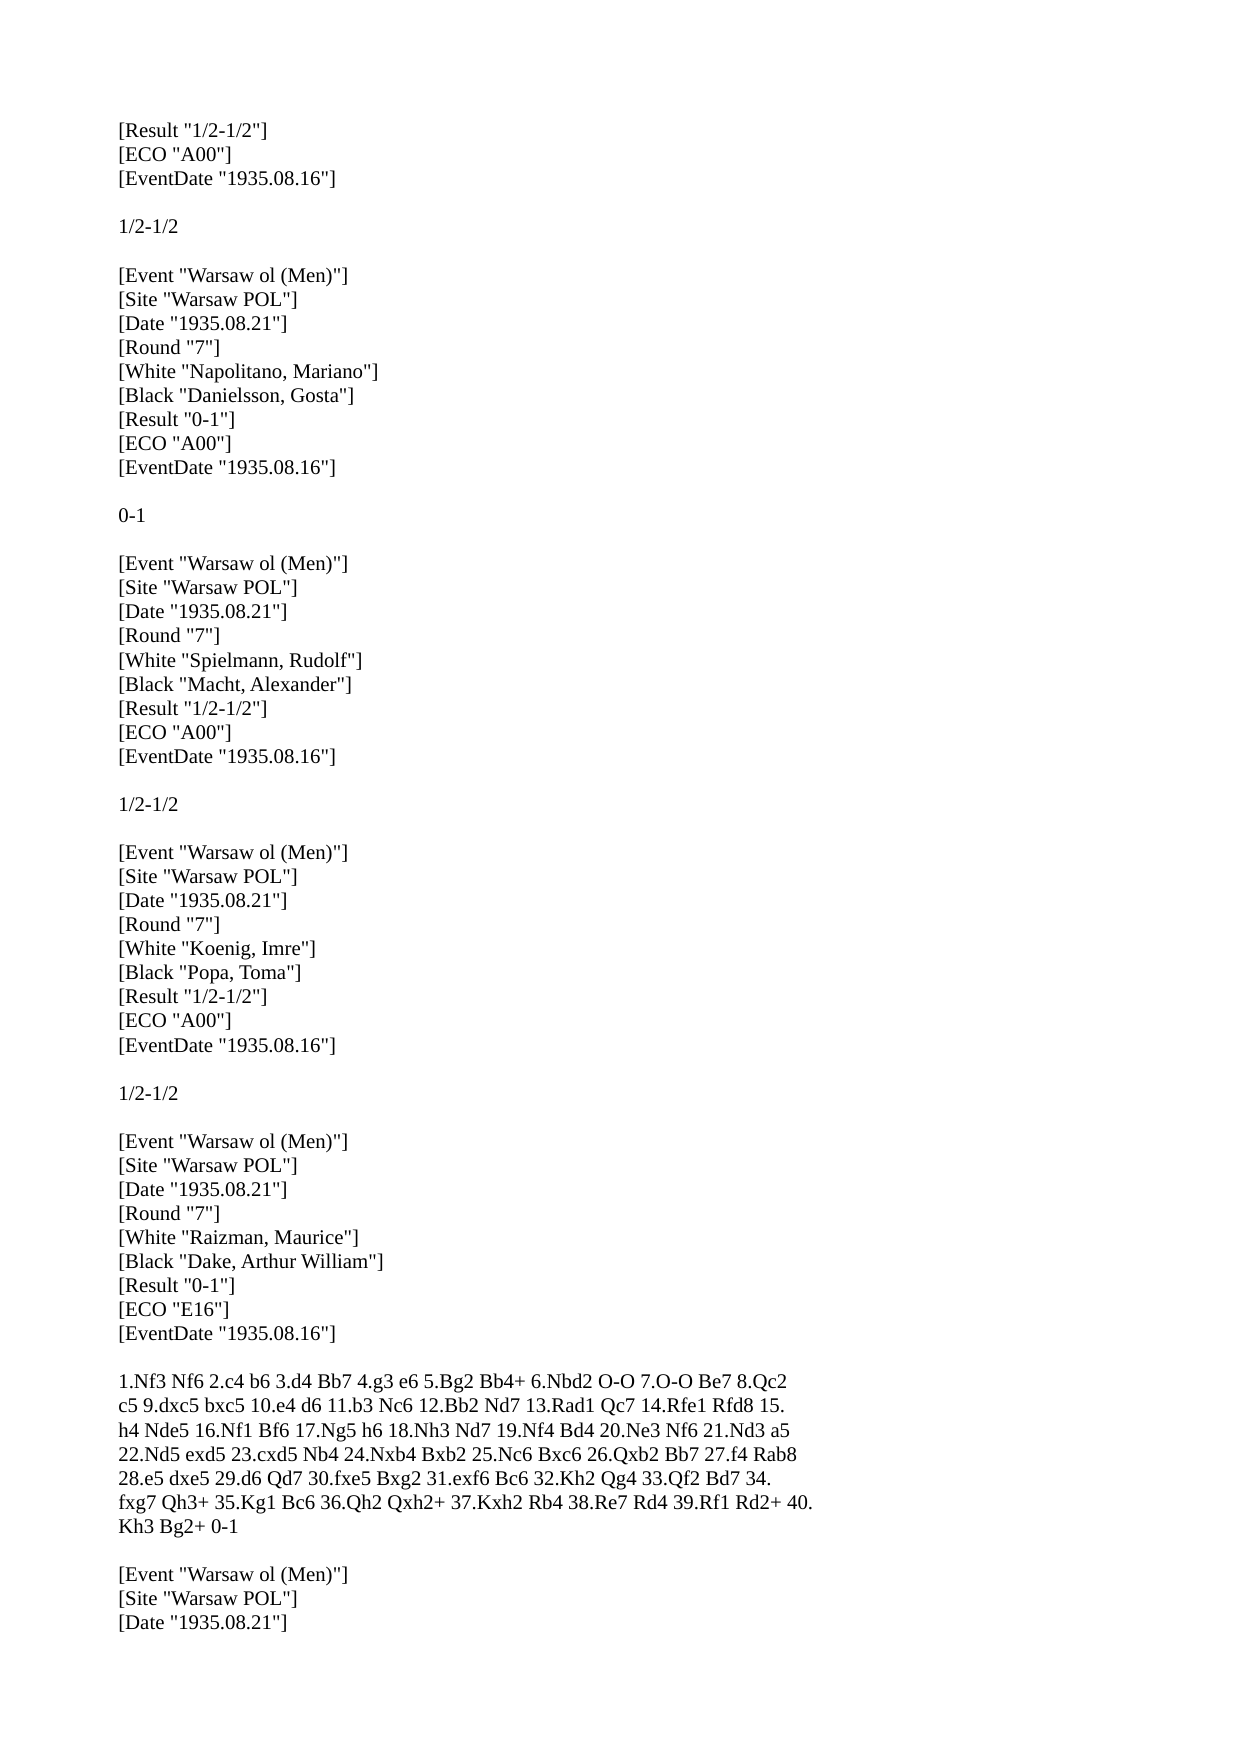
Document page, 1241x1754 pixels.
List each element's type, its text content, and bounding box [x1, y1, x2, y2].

text [Site "Warsaw POL"] [118, 1153, 1122, 1177]
text [Event "Warsaw ol (Men)"] [118, 840, 1122, 864]
text [Black "Danielsson, Gosta"] [118, 383, 1122, 407]
text h4 Nde5 16.Nf1 Bf6 17.Ng5 h6 18.Nh3 Nd7 19.Nf4 Bd4 20.Ne3 Nf6 21.Nd3 a5 [118, 1417, 1122, 1442]
text [Result "1/2-1/2"] [118, 984, 1122, 1008]
text [Date "1935.08.21"] [118, 888, 1122, 912]
text 1/2-1/2 [118, 214, 1122, 238]
text [White "Spielmann, Rudolf"] [118, 647, 1122, 672]
text [ECO "A00"] [118, 431, 1122, 455]
text [Result "0-1"] [118, 1273, 1122, 1297]
text 1/2-1/2 [118, 1081, 1122, 1105]
text [ECO "A00"] [118, 1008, 1122, 1032]
text [EventDate "1935.08.16"] [118, 744, 1122, 768]
text [EventDate "1935.08.16"] [118, 1032, 1122, 1057]
text 28.e5 dxe5 29.d6 Qd7 30.fxe5 Bxg2 31.exf6 Bc6 32.Kh2 Qg4 33.Qf2 Bd7 34. [118, 1466, 1122, 1490]
text [Event "Warsaw ol (Men)"] [118, 262, 1122, 287]
text 0-1 [118, 503, 1122, 527]
text 1.Nf3 Nf6 2.c4 b6 3.d4 Bb7 4.g3 e6 5.Bg2 Bb4+ 6.Nbd2 O-O 7.O-O Be7 8.Qc2 [118, 1369, 1122, 1393]
text [Result "1/2-1/2"] [118, 118, 1122, 142]
text [Result "0-1"] [118, 407, 1122, 431]
text [Date "1935.08.21"] [118, 599, 1122, 623]
text [EventDate "1935.08.16"] [118, 1321, 1122, 1345]
text [Black "Popa, Toma"] [118, 960, 1122, 984]
text [Date "1935.08.21"] [118, 1610, 1122, 1634]
text [Round "7"] [118, 1201, 1122, 1225]
text [Site "Warsaw POL"] [118, 1586, 1122, 1610]
text [Black "Macht, Alexander"] [118, 672, 1122, 696]
text [Result "1/2-1/2"] [118, 696, 1122, 720]
text [Date "1935.08.21"] [118, 311, 1122, 335]
text [Event "Warsaw ol (Men)"] [118, 1562, 1122, 1586]
text [White "Koenig, Imre"] [118, 936, 1122, 960]
text [EventDate "1935.08.16"] [118, 166, 1122, 190]
text [ECO "E16"] [118, 1297, 1122, 1321]
text [Event "Warsaw ol (Men)"] [118, 551, 1122, 575]
text [Site "Warsaw POL"] [118, 575, 1122, 599]
text [Round "7"] [118, 335, 1122, 359]
text 22.Nd5 exd5 23.cxd5 Nb4 24.Nxb4 Bxb2 25.Nc6 Bxc6 26.Qxb2 Bb7 27.f4 Rab8 [118, 1442, 1122, 1466]
text [Site "Warsaw POL"] [118, 287, 1122, 311]
text fxg7 Qh3+ 35.Kg1 Bc6 36.Qh2 Qxh2+ 37.Kxh2 Rb4 38.Re7 Rd4 39.Rf1 Rd2+ 40. [118, 1490, 1122, 1514]
text [ECO "A00"] [118, 720, 1122, 744]
text 1/2-1/2 [118, 792, 1122, 816]
text [White "Raizman, Maurice"] [118, 1225, 1122, 1249]
text [Event "Warsaw ol (Men)"] [118, 1129, 1122, 1153]
text [EventDate "1935.08.16"] [118, 455, 1122, 479]
text [ECO "A00"] [118, 142, 1122, 166]
text [Black "Dake, Arthur William"] [118, 1249, 1122, 1273]
text c5 9.dxc5 bxc5 10.e4 d6 11.b3 Nc6 12.Bb2 Nd7 13.Rad1 Qc7 14.Rfe1 Rfd8 15. [118, 1393, 1122, 1417]
text [White "Napolitano, Mariano"] [118, 359, 1122, 383]
text [Round "7"] [118, 623, 1122, 647]
text Kh3 Bg2+ 0-1 [118, 1514, 1122, 1538]
text [Site "Warsaw POL"] [118, 864, 1122, 888]
text [Round "7"] [118, 912, 1122, 936]
text [Date "1935.08.21"] [118, 1177, 1122, 1201]
